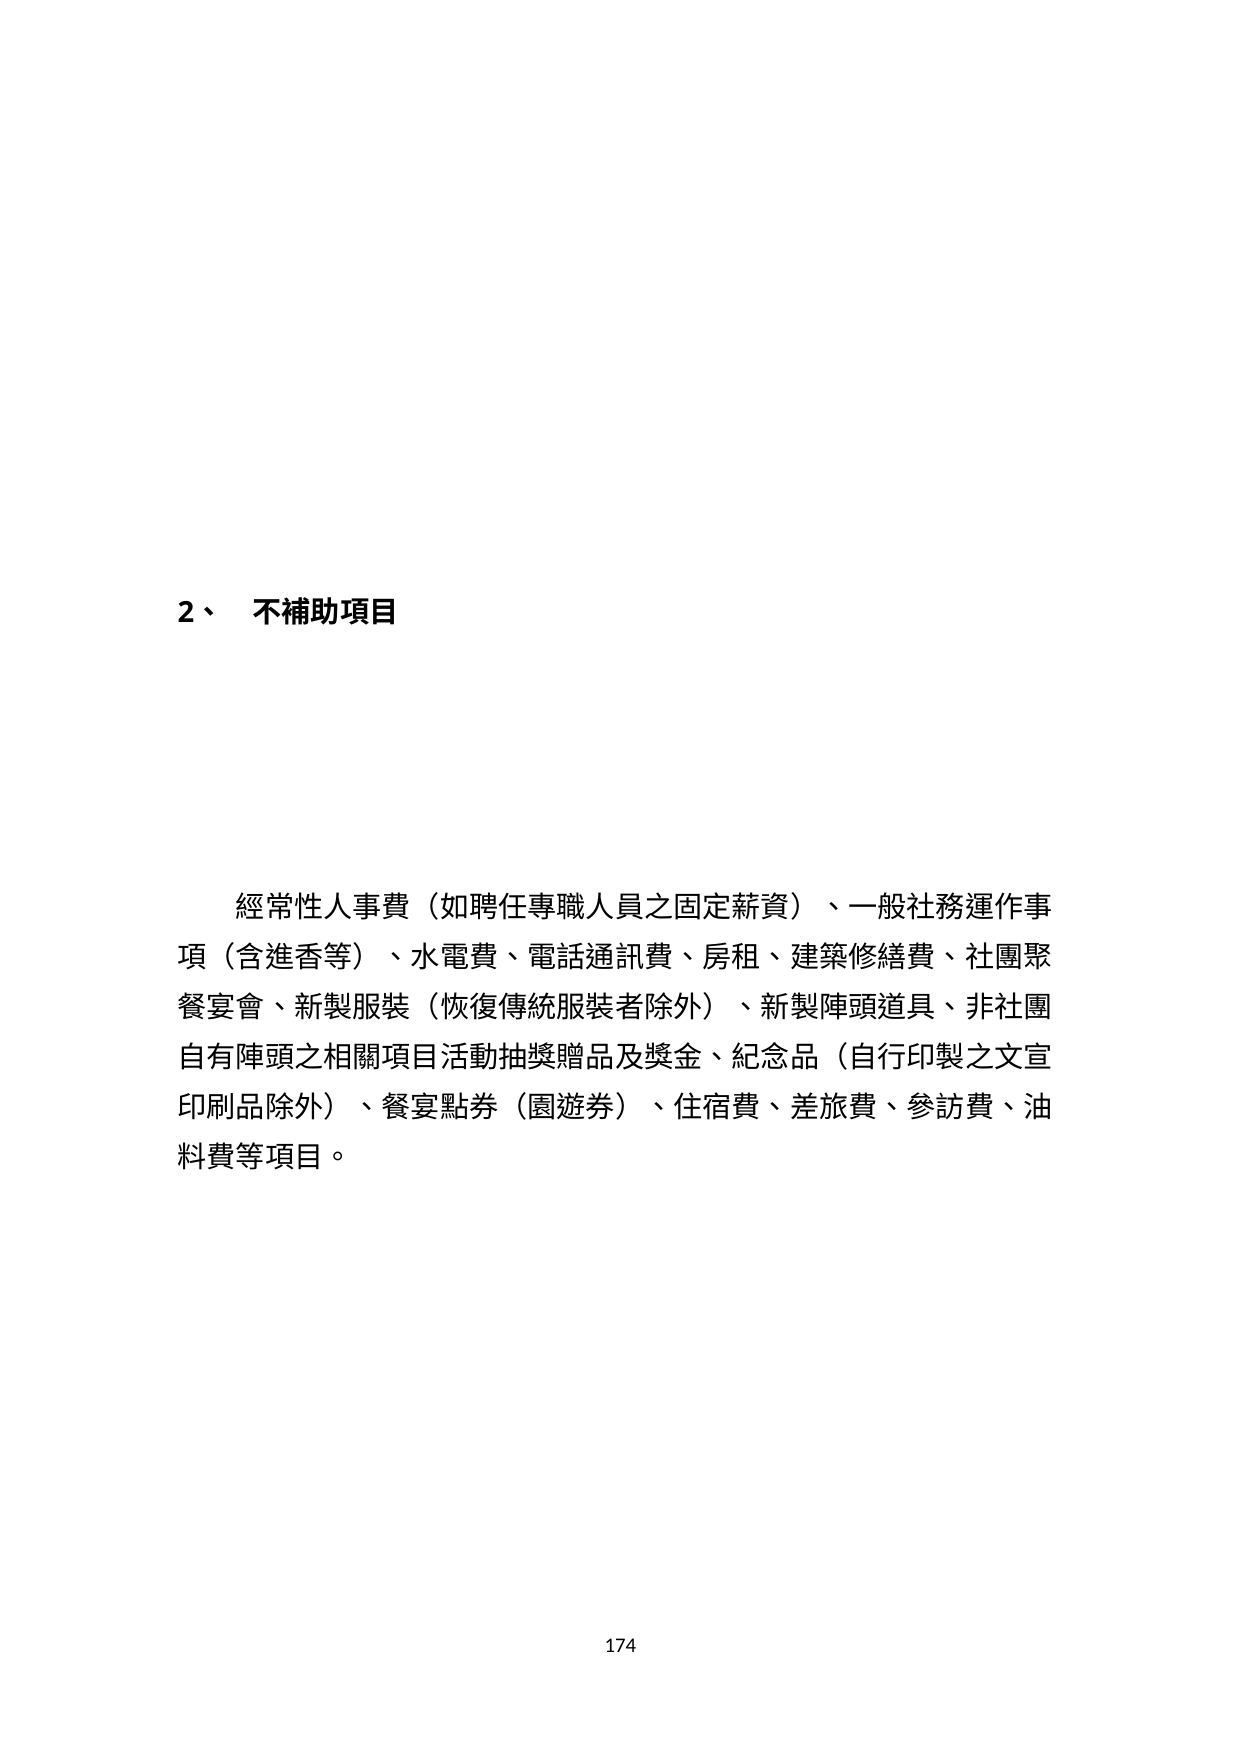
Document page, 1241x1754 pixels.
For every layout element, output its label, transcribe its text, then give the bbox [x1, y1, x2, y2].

text 經常性人事費（如聘任專職人員之固定薪資）、一般社務運作事項（含進香等）、水電費、電話通訊費、房租、建築修繕費、社團聚餐宴會、新製服裝（恢復傳統服裝者除外）、新製陣頭道具、非社團自有陣頭之相關項目活動抽獎贈品及獎金、紀念品（自行印製之文宣印刷品除外）、餐宴點券（園遊券）、住宿費、差旅費、參訪費、油料費等項目。 [177, 877, 1063, 1177]
list 不補助項目 [177, 342, 1063, 877]
